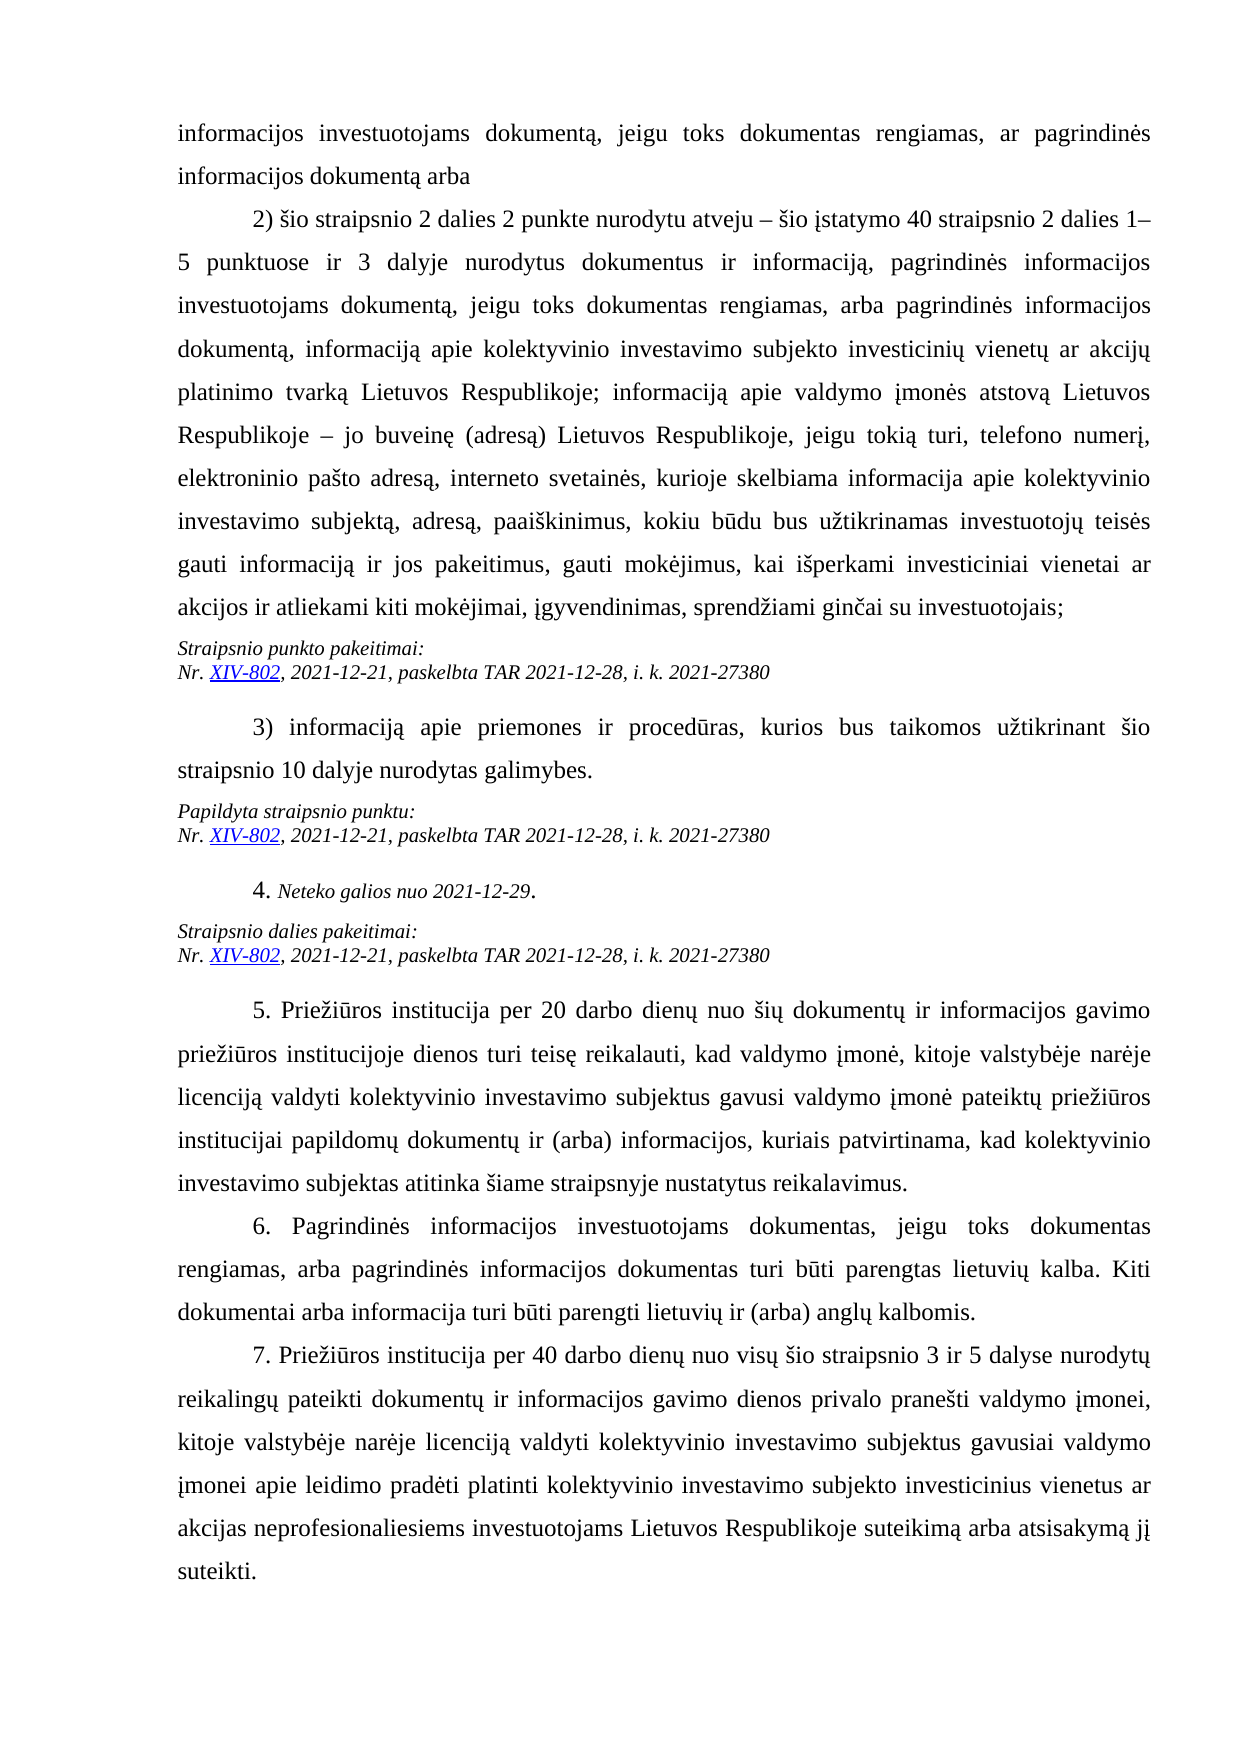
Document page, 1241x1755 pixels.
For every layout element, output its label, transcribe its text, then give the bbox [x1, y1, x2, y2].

text Straipsnio dalies pakeitimai: [177, 919, 1152, 943]
text 2) šio straipsnio 2 dalies 2 punkte nurodytu atveju – šio įstatymo 40 straipsnio 2 dalies 1–5 punktuose ir 3 dalyje nurodytus dokumentus ir informaciją, pagrindinės informacijos investuotojams dokumentą, jeigu toks dokumentas rengiamas, arba pagrindinės informacijos dokumentą, informaciją apie kolektyvinio investavimo subjekto investicinių vienetų ar akcijų platinimo tvarką Lietuvos Respublikoje; informaciją apie valdymo įmonės atstovą Lietuvos Respublikoje – jo buveinę (adresą) Lietuvos Respublikoje, jeigu tokią turi, telefono numerį, elektroninio pašto adresą, interneto svetainės, kurioje skelbiama informacija apie kolektyvinio investavimo subjektą, adresą, paaiškinimus, kokiu būdu bus užtikrinamas investuotojų teisės gauti informaciją ir jos pakeitimus, gauti mokėjimus, kai išperkami investiciniai vienetai ar akcijos ir atliekami kiti mokėjimai, įgyvendinimas, sprendžiami ginčai su investuotojais; [177, 204, 1152, 621]
text 3) informaciją apie priemones ir procedūras, kurios bus taikomos užtikrinant šio straipsnio 10 dalyje nurodytas galimybes. [177, 712, 1152, 784]
text Straipsnio punkto pakeitimai: [177, 636, 1152, 660]
text 7. Priežiūros institucija per 40 darbo dienų nuo visų šio straipsnio 3 ir 5 dalyse nurodytų reikalingų pateikti dokumentų ir informacijos gavimo dienos privalo pranešti valdymo įmonei, kitoje valstybėje narėje licenciją valdyti kolektyvinio investavimo subjektus gavusiai valdymo įmonei apie leidimo pradėti platinti kolektyvinio investavimo subjekto investicinius vienetus ar akcijas neprofesionaliesiems investuotojams Lietuvos Respublikoje suteikimą arba atsisakymą jį suteikti. [177, 1341, 1152, 1585]
text informacijos investuotojams dokumentą, jeigu toks dokumentas rengiamas, ar pagrindinės informacijos dokumentą arba [177, 118, 1152, 190]
text 5. Priežiūros institucija per 20 darbo dienų nuo šių dokumentų ir informacijos gavimo priežiūros institucijoje dienos turi teisę reikalauti, kad valdymo įmonė, kitoje valstybėje narėje licenciją valdyti kolektyvinio investavimo subjektus gavusi valdymo įmonė pateiktų priežiūros institucijai papildomų dokumentų ir (arba) informacijos, kuriais patvirtinama, kad kolektyvinio investavimo subjektas atitinka šiame straipsnyje nustatytus reikalavimus. [177, 996, 1152, 1197]
text Nr. XIV-802, 2021-12-21, paskelbta TAR 2021-12-28, i. k. 2021-27380 [177, 660, 1152, 684]
text Nr. XIV-802, 2021-12-21, paskelbta TAR 2021-12-28, i. k. 2021-27380 [177, 823, 1152, 847]
text Nr. XIV-802, 2021-12-21, paskelbta TAR 2021-12-28, i. k. 2021-27380 [177, 943, 1152, 967]
text Papildyta straipsnio punktu: [177, 799, 1152, 823]
text 4. Neteko galios nuo 2021-12-29. [177, 876, 1152, 904]
text 6. Pagrindinės informacijos investuotojams dokumentas, jeigu toks dokumentas rengiamas, arba pagrindinės informacijos dokumentas turi būti parengtas lietuvių kalba. Kiti dokumentai arba informacija turi būti parengti lietuvių ir (arba) anglų kalbomis. [177, 1211, 1152, 1326]
